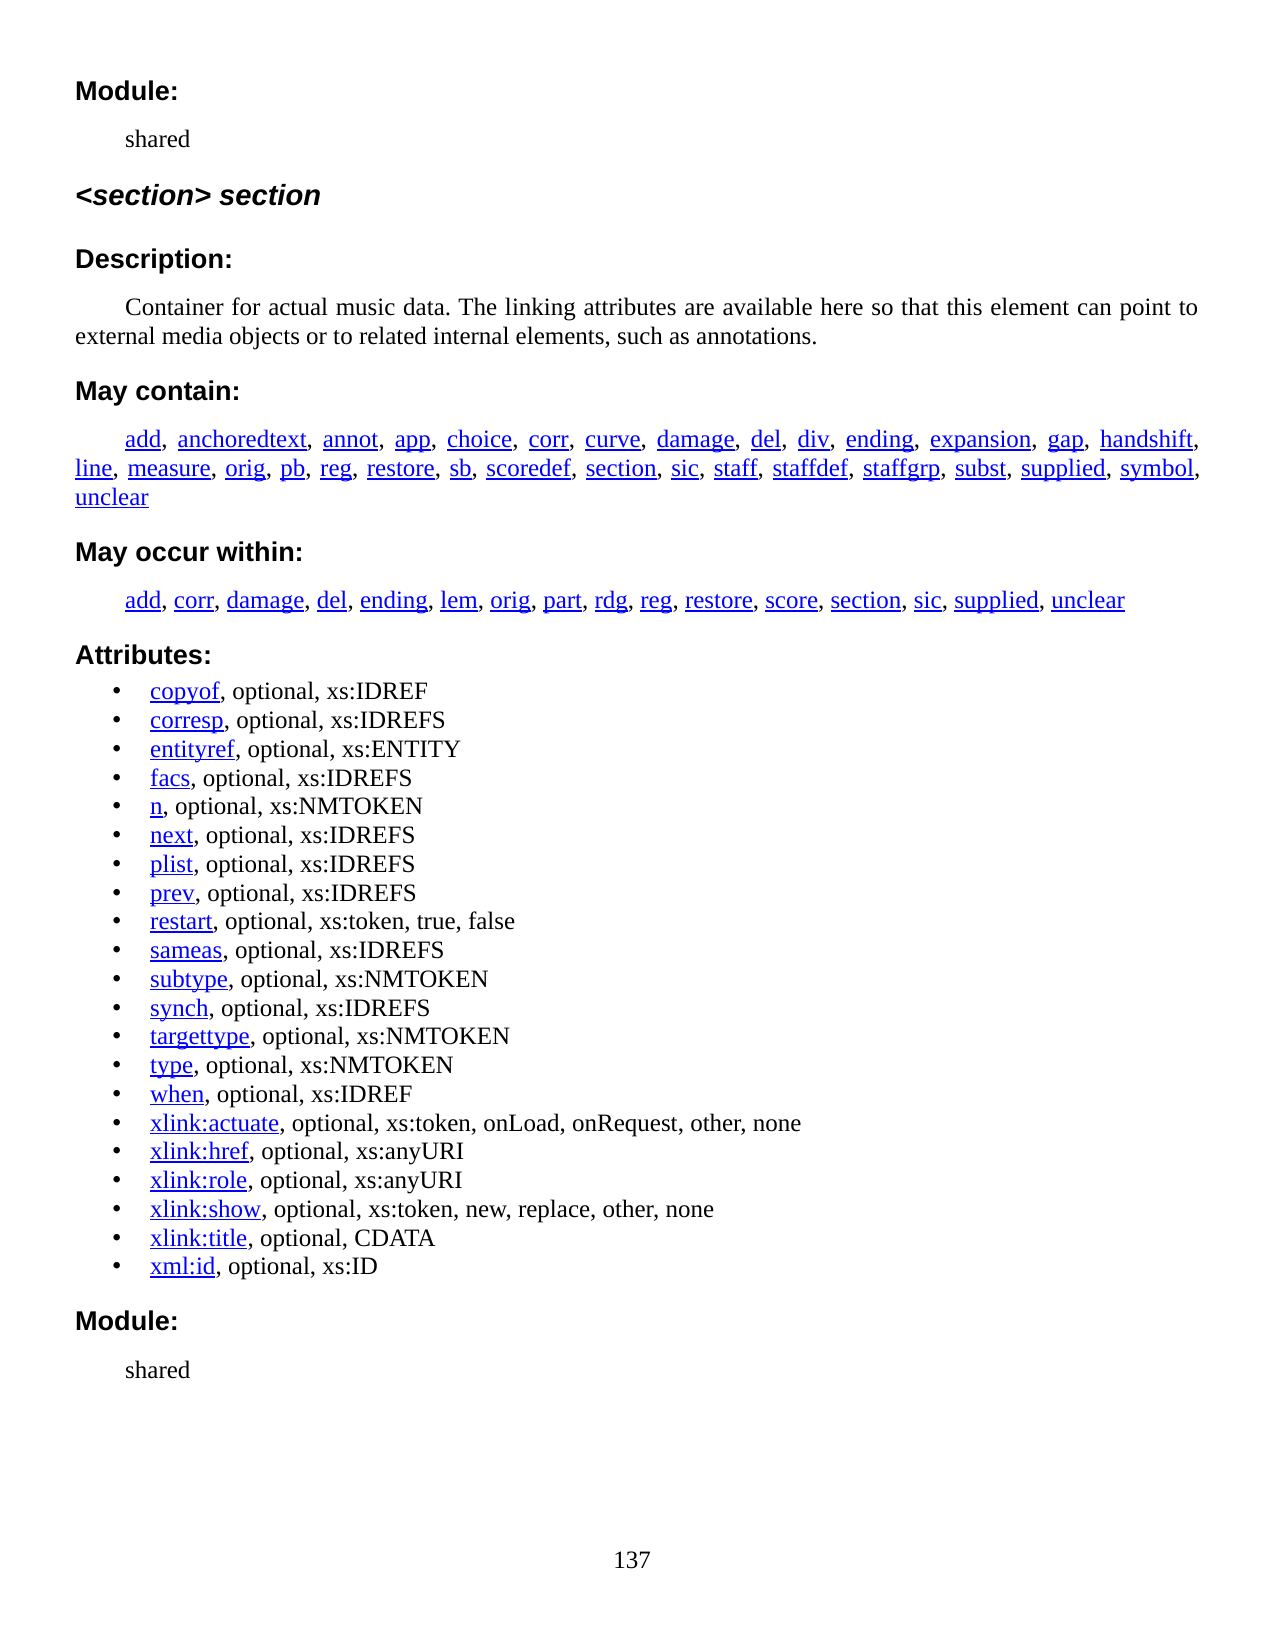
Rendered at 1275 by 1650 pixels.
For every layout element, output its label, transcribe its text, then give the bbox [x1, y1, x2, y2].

list corresp, optional, xs:IDREFS [112, 705, 1200, 734]
subtitle May occur within: [75, 536, 1200, 567]
list plist, optional, xs:IDREFS [112, 849, 1200, 878]
text Container for actual music data. The linking attributes are available here so that this element can point to external media objects or to related internal elements, such as annotations. [75, 292, 1200, 350]
list prev, optional, xs:IDREFS [112, 878, 1200, 906]
list subtype, optional, xs:NMTOKEN [112, 964, 1200, 993]
list targettype, optional, xs:NMTOKEN [112, 1021, 1200, 1050]
text shared [75, 1355, 1200, 1383]
text add, corr, damage, del, ending, lem, orig, part, rdg, reg, restore, score, section, sic, supplied, unclear [75, 585, 1200, 614]
list type, optional, xs:NMTOKEN [112, 1050, 1200, 1079]
subtitle <section> section [75, 178, 1200, 212]
list xlink:role, optional, xs:anyURI [112, 1165, 1200, 1194]
list next, optional, xs:IDREFS [112, 820, 1200, 849]
list xlink:href, optional, xs:anyURI [112, 1136, 1200, 1165]
list n, optional, xs:NMTOKEN [112, 791, 1200, 820]
subtitle May contain: [75, 375, 1200, 406]
subtitle Module: [75, 1305, 1200, 1336]
list restart, optional, xs:token, true, false [112, 906, 1200, 935]
list xml:id, optional, xs:ID [112, 1251, 1200, 1280]
list copyof, optional, xs:IDREF [112, 676, 1200, 705]
list xlink:show, optional, xs:token, new, replace, other, none [112, 1194, 1200, 1223]
subtitle Description: [75, 243, 1200, 274]
subtitle Attributes: [75, 639, 1200, 670]
text shared [75, 124, 1200, 153]
list sameas, optional, xs:IDREFS [112, 935, 1200, 964]
list when, optional, xs:IDREF [112, 1079, 1200, 1108]
list xlink:actuate, optional, xs:token, onLoad, onRequest, other, none [112, 1108, 1200, 1136]
subtitle Module: [75, 75, 1200, 106]
list synch, optional, xs:IDREFS [112, 993, 1200, 1021]
list entityref, optional, xs:ENTITY [112, 734, 1200, 763]
list facs, optional, xs:IDREFS [112, 763, 1200, 791]
list xlink:title, optional, CDATA [112, 1223, 1200, 1251]
text add, anchoredtext, annot, app, choice, corr, curve, damage, del, div, ending, expansion, gap, handshift, line, measure, orig, pb, reg, restore, sb, scoredef, section, sic, staff, staffdef, staffgrp, subst, supplied, symbol, unclear [75, 424, 1200, 511]
